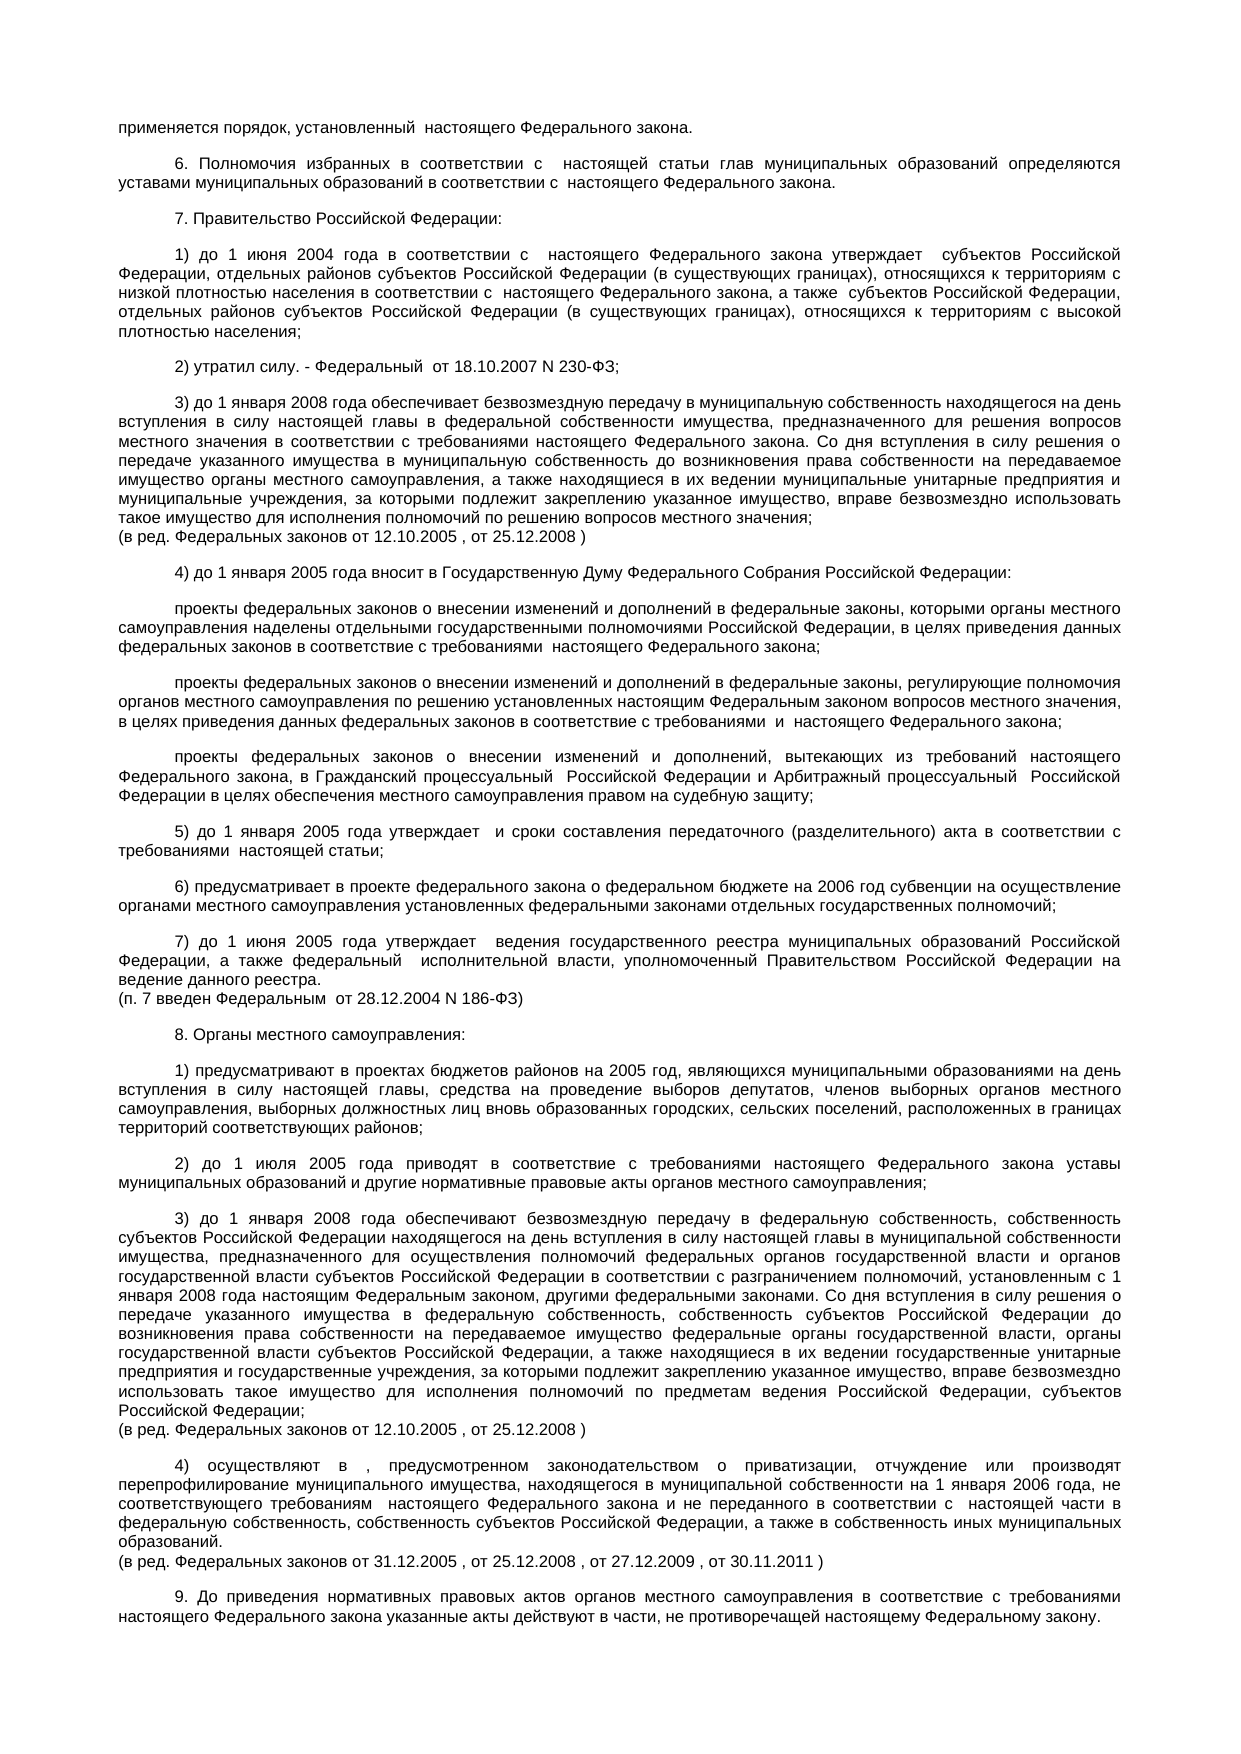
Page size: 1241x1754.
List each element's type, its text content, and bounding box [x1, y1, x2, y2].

text 7) до 1 июня 2005 года утверждает ведения государственного реестра муниципальных образований Российской Федерации, а также федеральный исполнительной власти, уполномоченный Правительством Российской Федерации на ведение данного реестра. [118, 931, 1122, 989]
text 4) до 1 января 2005 года вносит в Государственную Думу Федерального Собрания Российской Федерации: [118, 563, 1122, 582]
text 4) осуществляют в , предусмотренном законодательством о приватизации, отчуждение или производят перепрофилирование муниципального имущества, находящегося в муниципальной собственности на 1 января 2006 года, не соответствующего требованиям настоящего Федерального закона и не переданного в соответствии с настоящей части в федеральную собственность, собственность субъектов Российской Федерации, а также в собственность иных муниципальных образований. [118, 1456, 1122, 1551]
text проекты федеральных законов о внесении изменений и дополнений, вытекающих из требований настоящего Федерального закона, в Гражданский процессуальный Российской Федерации и Арбитражный процессуальный Российской Федерации в целях обеспечения местного самоуправления правом на судебную защиту; [118, 747, 1122, 805]
text проекты федеральных законов о внесении изменений и дополнений в федеральные законы, регулирующие полномочия органов местного самоуправления по решению установленных настоящим Федеральным законом вопросов местного значения, в целях приведения данных федеральных законов в соответствие с требованиями и настоящего Федерального закона; [118, 673, 1122, 731]
text 3) до 1 января 2008 года обеспечивают безвозмездную передачу в федеральную собственность, собственность субъектов Российской Федерации находящегося на день вступления в силу настоящей главы в муниципальной собственности имущества, предназначенного для осуществления полномочий федеральных органов государственной власти и органов государственной власти субъектов Российской Федерации в соответствии с разграничением полномочий, установленным с 1 января 2008 года настоящим Федеральным законом, другими федеральными законами. Со дня вступления в силу решения о передаче указанного имущества в федеральную собственность, собственность субъектов Российской Федерации до возникновения права собственности на передаваемое имущество федеральные органы государственной власти, органы государственной власти субъектов Российской Федерации, а также находящиеся в их ведении государственные унитарные предприятия и государственные учреждения, за которыми подлежит закреплению указанное имущество, вправе безвозмездно использовать такое имущество для исполнения полномочий по предметам ведения Российской Федерации, субъектов Российской Федерации; [118, 1209, 1122, 1420]
text 7. Правительство Российской Федерации: [118, 209, 1122, 228]
text проекты федеральных законов о внесении изменений и дополнений в федеральные законы, которыми органы местного самоуправления наделены отдельными государственными полномочиями Российской Федерации, в целях приведения данных федеральных законов в соответствие с требованиями настоящего Федерального закона; [118, 599, 1122, 656]
text 5) до 1 января 2005 года утверждает и сроки составления передаточного (разделительного) акта в соответствии с требованиями настоящей статьи; [118, 821, 1122, 860]
text 6. Полномочия избранных в соответствии с настоящей статьи глав муниципальных образований определяются уставами муниципальных образований в соответствии с настоящего Федерального закона. [118, 154, 1122, 192]
text 2) до 1 июля 2005 года приводят в соответствие с требованиями настоящего Федерального закона уставы муниципальных образований и другие нормативные правовые акты органов местного самоуправления; [118, 1154, 1122, 1192]
text применяется порядок, установленный настоящего Федерального закона. [118, 118, 1122, 137]
text (п. 7 введен Федеральным от 28.12.2004 N 186-ФЗ) [118, 989, 1122, 1008]
text (в ред. Федеральных законов от 12.10.2005 , от 25.12.2008 ) [118, 1420, 1122, 1439]
text 8. Органы местного самоуправления: [118, 1025, 1122, 1044]
text 6) предусматривает в проекте федерального закона о федеральном бюджете на 2006 год субвенции на осуществление органами местного самоуправления установленных федеральными законами отдельных государственных полномочий; [118, 876, 1122, 915]
text 1) предусматривают в проектах бюджетов районов на 2005 год, являющихся муниципальными образованиями на день вступления в силу настоящей главы, средства на проведение выборов депутатов, членов выборных органов местного самоуправления, выборных должностных лиц вновь образованных городских, сельских поселений, расположенных в границах территорий соответствующих районов; [118, 1061, 1122, 1137]
text (в ред. Федеральных законов от 31.12.2005 , от 25.12.2008 , от 27.12.2009 , от 30.11.2011 ) [118, 1551, 1122, 1571]
text 1) до 1 июня 2004 года в соответствии с настоящего Федерального закона утверждает субъектов Российской Федерации, отдельных районов субъектов Российской Федерации (в существующих границах), относящихся к территориям с низкой плотностью населения в соответствии с настоящего Федерального закона, а также субъектов Российской Федерации, отдельных районов субъектов Российской Федерации (в существующих границах), относящихся к территориям с высокой плотностью населения; [118, 245, 1122, 341]
text (в ред. Федеральных законов от 12.10.2005 , от 25.12.2008 ) [118, 527, 1122, 546]
text 3) до 1 января 2008 года обеспечивает безвозмездную передачу в муниципальную собственность находящегося на день вступления в силу настоящей главы в федеральной собственности имущества, предназначенного для решения вопросов местного значения в соответствии с требованиями настоящего Федерального закона. Со дня вступления в силу решения о передаче указанного имущества в муниципальную собственность до возникновения права собственности на передаваемое имущество органы местного самоуправления, а также находящиеся в их ведении муниципальные унитарные предприятия и муниципальные учреждения, за которыми подлежит закреплению указанное имущество, вправе безвозмездно использовать такое имущество для исполнения полномочий по решению вопросов местного значения; [118, 393, 1122, 527]
text 2) утратил силу. - Федеральный от 18.10.2007 N 230-ФЗ; [118, 357, 1122, 376]
text 9. До приведения нормативных правовых актов органов местного самоуправления в соответствие с требованиями настоящего Федерального закона указанные акты действуют в части, не противоречащей настоящему Федеральному закону. [118, 1587, 1122, 1626]
